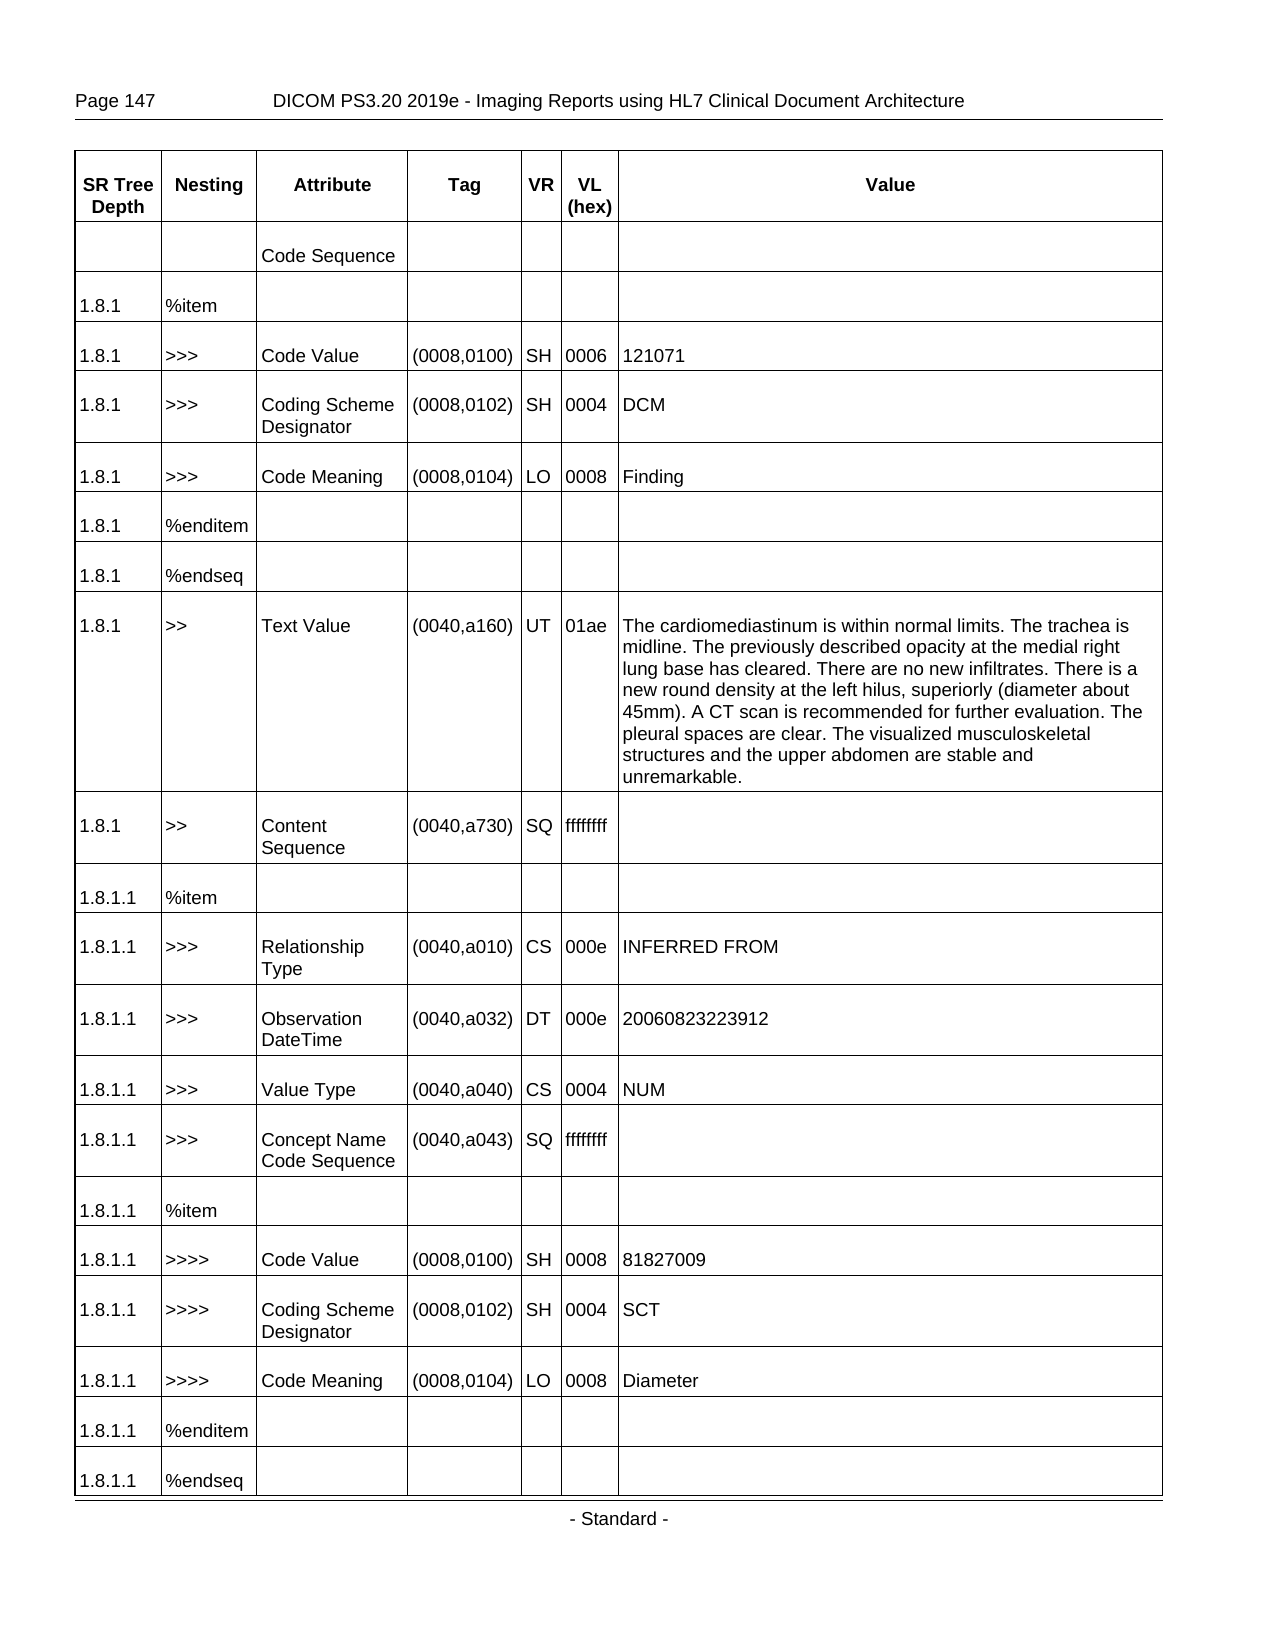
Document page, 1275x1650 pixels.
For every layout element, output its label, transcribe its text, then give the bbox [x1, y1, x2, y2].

table_cell [562, 492, 618, 541]
table_cell 1.8.1.1 [76, 913, 161, 983]
table_cell [257, 272, 407, 321]
table_cell %enditem [162, 492, 256, 541]
table_cell [162, 222, 256, 271]
table_cell [257, 864, 407, 912]
table_cell >>>> [162, 1276, 256, 1346]
table_cell [619, 1105, 1162, 1176]
table_cell [257, 492, 407, 541]
table_cell (0008,0100) [408, 1226, 521, 1275]
table_cell LO [522, 1347, 561, 1396]
table_cell 1.8.1 [76, 371, 161, 442]
table_cell 1.8.1.1 [76, 1276, 161, 1346]
table_cell (0008,0102) [408, 1276, 521, 1346]
table_cell (0008,0100) [408, 322, 521, 370]
table_cell SCT [619, 1276, 1162, 1346]
table_cell SH [522, 1276, 561, 1346]
table_cell [408, 1397, 521, 1446]
table_cell 0004 [562, 1276, 618, 1346]
table_cell [522, 272, 561, 321]
table_cell [408, 1447, 521, 1495]
table_cell %endseq [162, 542, 256, 591]
table_cell (0008,0102) [408, 371, 521, 442]
table_cell [619, 864, 1162, 912]
table_cell >>> [162, 443, 256, 491]
table_cell ffffffff [562, 792, 618, 862]
table_cell Diameter [619, 1347, 1162, 1396]
table_cell 1.8.1 [76, 592, 161, 791]
table_cell [562, 542, 618, 591]
table_cell [408, 272, 521, 321]
table_cell UT [522, 592, 561, 791]
table_cell 1.8.1.1 [76, 1056, 161, 1104]
table_cell (0040,a730) [408, 792, 521, 862]
table_cell [408, 542, 521, 591]
table_cell 1.8.1 [76, 792, 161, 862]
table_cell 000e [562, 985, 618, 1055]
table_cell >>> [162, 1056, 256, 1104]
table_cell [522, 1397, 561, 1446]
table_cell 1.8.1 [76, 542, 161, 591]
table_cell Content Sequence [257, 792, 407, 862]
table_header Tag [408, 151, 521, 221]
table_cell [257, 542, 407, 591]
table_cell 0004 [562, 371, 618, 442]
table_cell 0004 [562, 1056, 618, 1104]
table_cell SQ [522, 1105, 561, 1176]
table_header SR Tree Depth [76, 151, 161, 221]
table_cell (0040,a010) [408, 913, 521, 983]
table_cell 81827009 [619, 1226, 1162, 1275]
table_cell >>> [162, 913, 256, 983]
table_cell Code Value [257, 322, 407, 370]
table_cell 1.8.1.1 [76, 1347, 161, 1396]
table_cell 1.8.1.1 [76, 985, 161, 1055]
table_cell 01ae [562, 592, 618, 791]
table_cell [522, 492, 561, 541]
table_cell SH [522, 322, 561, 370]
table_cell 1.8.1.1 [76, 1447, 161, 1495]
table_cell (0008,0104) [408, 443, 521, 491]
table_cell %endseq [162, 1447, 256, 1495]
table_header VR [522, 151, 561, 221]
table_cell Concept Name Code Sequence [257, 1105, 407, 1176]
table_cell 000e [562, 913, 618, 983]
table_cell [522, 864, 561, 912]
table_cell >>>> [162, 1226, 256, 1275]
table_cell (0040,a160) [408, 592, 521, 791]
table_cell 0008 [562, 1226, 618, 1275]
table_cell >>> [162, 1105, 256, 1176]
table_cell [522, 1177, 561, 1225]
table_cell Code Meaning [257, 443, 407, 491]
table_cell 1.8.1.1 [76, 864, 161, 912]
table_cell DCM [619, 371, 1162, 442]
table_cell [619, 1447, 1162, 1495]
table_cell [619, 1177, 1162, 1225]
table_cell SH [522, 1226, 561, 1275]
table_cell %item [162, 1177, 256, 1225]
table_header Attribute [257, 151, 407, 221]
table_cell [408, 492, 521, 541]
table_cell [522, 222, 561, 271]
table_cell [562, 222, 618, 271]
table_cell [257, 1177, 407, 1225]
table_cell Finding [619, 443, 1162, 491]
table_cell 1.8.1 [76, 272, 161, 321]
table_cell %enditem [162, 1397, 256, 1446]
table_cell >>>> [162, 1347, 256, 1396]
table_cell %item [162, 864, 256, 912]
table_cell ffffffff [562, 1105, 618, 1176]
table_cell [257, 1447, 407, 1495]
table_cell CS [522, 1056, 561, 1104]
table_cell [522, 542, 561, 591]
table_cell [619, 222, 1162, 271]
table_cell 1.8.1 [76, 443, 161, 491]
table_cell [619, 272, 1162, 321]
table_cell >> [162, 792, 256, 862]
table_cell [408, 1177, 521, 1225]
table_cell LO [522, 443, 561, 491]
table_cell >>> [162, 322, 256, 370]
table_cell [562, 272, 618, 321]
table_cell [562, 864, 618, 912]
table_cell >>> [162, 985, 256, 1055]
table_cell Code Meaning [257, 1347, 407, 1396]
table_cell 121071 [619, 322, 1162, 370]
table_header Value [619, 151, 1162, 221]
table_cell (0040,a032) [408, 985, 521, 1055]
table_cell 1.8.1.1 [76, 1177, 161, 1225]
table_cell Value Type [257, 1056, 407, 1104]
table_cell [76, 222, 161, 271]
table_cell 1.8.1.1 [76, 1226, 161, 1275]
table_cell >>> [162, 371, 256, 442]
table_cell Relationship Type [257, 913, 407, 983]
table_cell (0008,0104) [408, 1347, 521, 1396]
table_cell 1.8.1 [76, 322, 161, 370]
table_cell (0040,a040) [408, 1056, 521, 1104]
table_cell [408, 222, 521, 271]
table_cell 1.8.1.1 [76, 1105, 161, 1176]
table_header Nesting [162, 151, 256, 221]
table_cell Observation DateTime [257, 985, 407, 1055]
table_cell 1.8.1 [76, 492, 161, 541]
table_cell [408, 864, 521, 912]
table_cell [619, 1397, 1162, 1446]
table_cell 1.8.1.1 [76, 1397, 161, 1446]
table_cell 0008 [562, 1347, 618, 1396]
table_cell [619, 542, 1162, 591]
table_cell Text Value [257, 592, 407, 791]
table_cell %item [162, 272, 256, 321]
table_cell DT [522, 985, 561, 1055]
table_cell SQ [522, 792, 561, 862]
table_cell 0008 [562, 443, 618, 491]
table_cell Code Sequence [257, 222, 407, 271]
table_cell INFERRED FROM [619, 913, 1162, 983]
table_cell NUM [619, 1056, 1162, 1104]
table_cell [562, 1447, 618, 1495]
table_cell SH [522, 371, 561, 442]
table_cell Coding Scheme Designator [257, 371, 407, 442]
table_header VL (hex) [562, 151, 618, 221]
table_cell [562, 1397, 618, 1446]
table_cell [522, 1447, 561, 1495]
table_cell CS [522, 913, 561, 983]
table_cell [619, 792, 1162, 862]
table_cell The cardiomediastinum is within normal limits. The trachea is midline. The previously described opacity at the medial right lung base has cleared. There are no new infiltrates. There is a new round density at the left hilus, superiorly (diameter about 45mm). A CT scan is recommended for further evaluation. The pleural spaces are clear. The visualized musculoskeletal structures and the upper abdomen are stable and unremarkable. [619, 592, 1162, 791]
table_cell (0040,a043) [408, 1105, 521, 1176]
table_cell [619, 492, 1162, 541]
table_cell [257, 1397, 407, 1446]
table_cell 0006 [562, 322, 618, 370]
table_cell 20060823223912 [619, 985, 1162, 1055]
table_cell Coding Scheme Designator [257, 1276, 407, 1346]
table_cell >> [162, 592, 256, 791]
table_cell [562, 1177, 618, 1225]
table_cell Code Value [257, 1226, 407, 1275]
